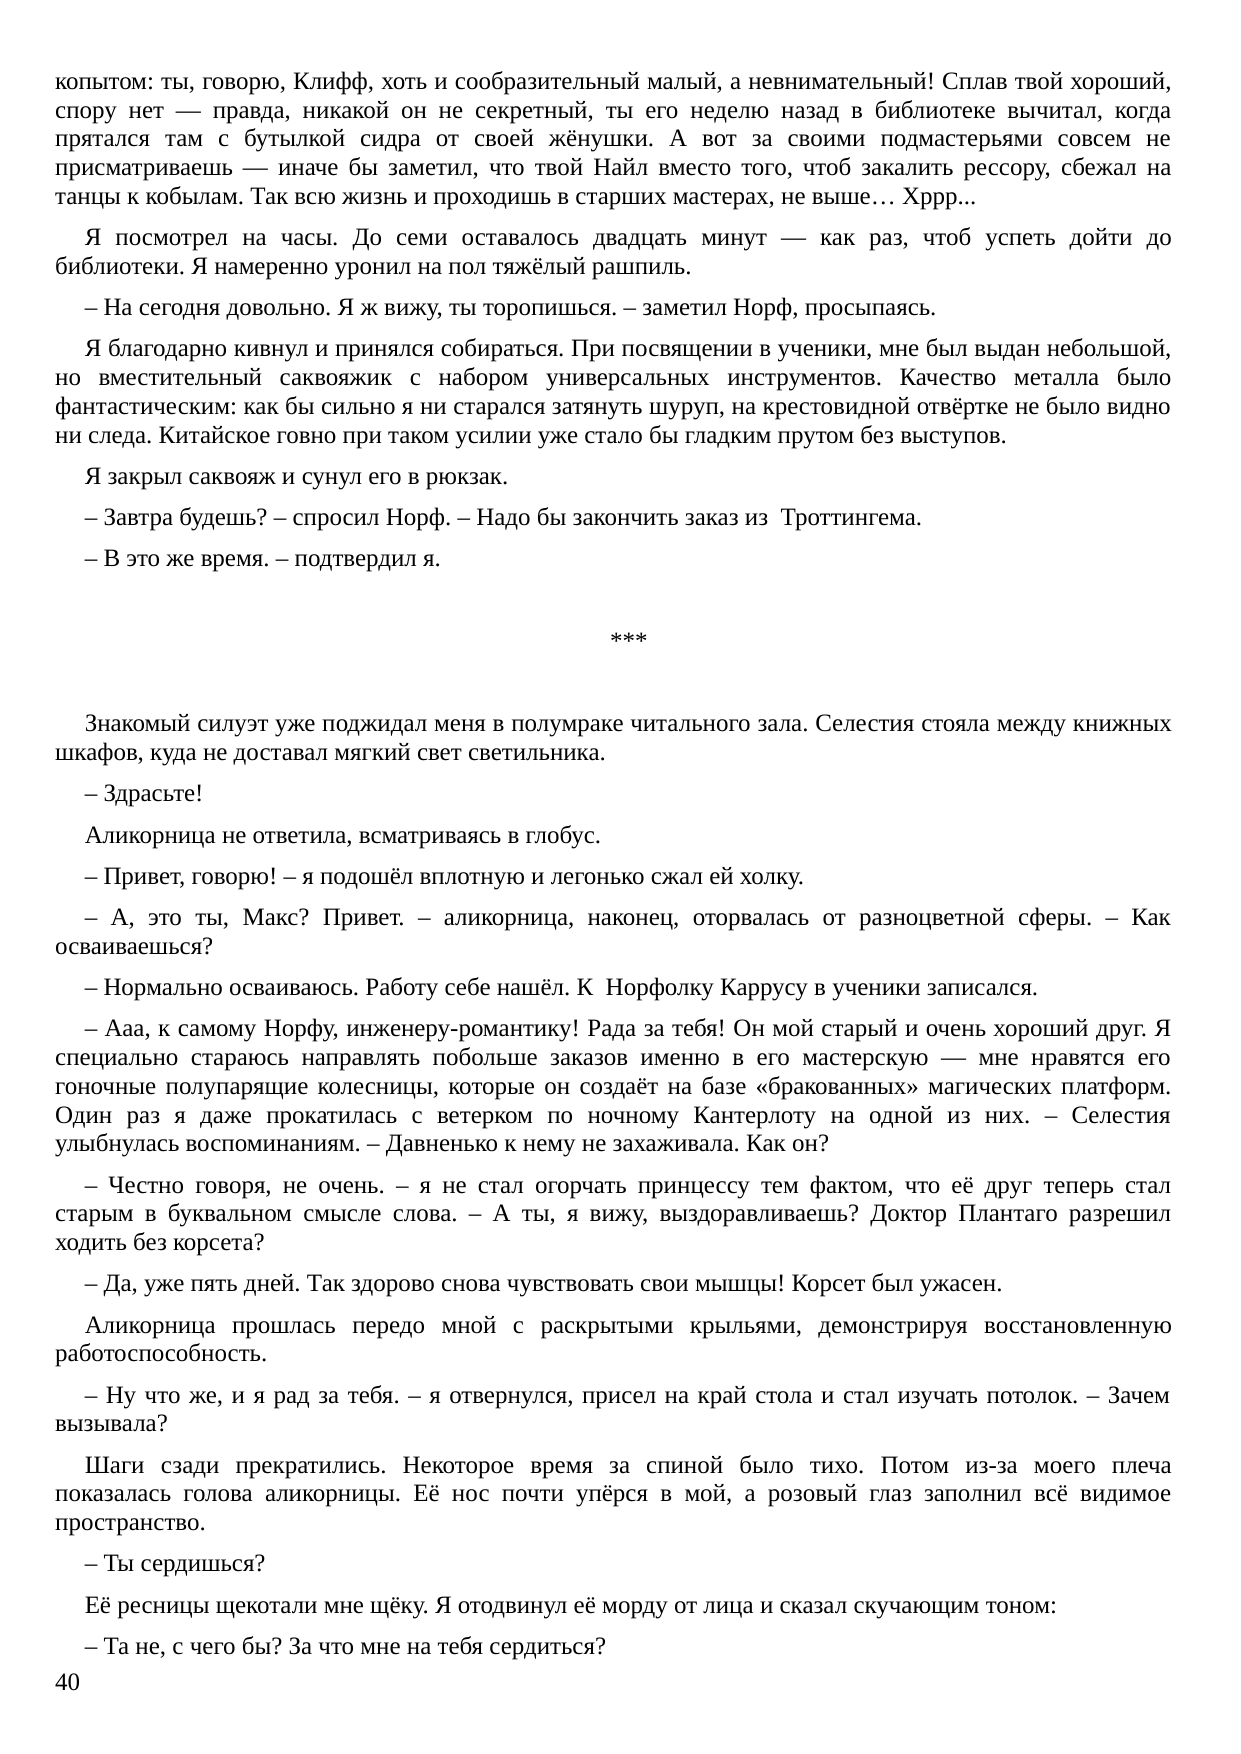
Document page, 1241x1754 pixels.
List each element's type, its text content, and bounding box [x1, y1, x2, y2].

text – Ну что же, и я рад за тебя. – я отвернулся, присел на край стола и стал изучать потолок. – Зачем вызывала? [55, 1380, 1173, 1437]
text Я закрыл саквояж и сунул его в рюкзак. [55, 461, 1173, 490]
text Знакомый силуэт уже поджидал меня в полумраке читального зала. Селестия стояла между книжных шкафов, куда не доставал мягкий свет светильника. [55, 708, 1173, 766]
text – Та не, с чего бы? За что мне на тебя сердиться? [55, 1631, 1173, 1660]
text – А, это ты, Макс? Привет. – аликорница, наконец, оторвалась от разноцветной сферы. – Как осваиваешься? [55, 902, 1173, 960]
text Шаги сзади прекратились. Некоторое время за спиной было тихо. Потом из-за моего плеча показалась голова аликорницы. Её нос почти упёрся в мой, а розовый глаз заполнил всё видимое пространство. [55, 1450, 1173, 1536]
text Аликорница не ответила, всматриваясь в глобус. [55, 820, 1173, 848]
text копытом: ты, говорю, Клифф, хоть и сообразительный малый, а невнимательный! Сплав твой хороший, спору нет — правда, никакой он не секретный, ты его неделю назад в библиотеке вычитал, когда прятался там с бутылкой сидра от своей жёнушки. А вот за своими подмастерьями совсем не присматриваешь — иначе бы заметил, что твой Найл вместо того, чтоб закалить рессору, сбежал на танцы к кобылам. Так всю жизнь и проходишь в старших мастерах, не выше… Хррр... [55, 66, 1173, 210]
text Аликорница прошлась передо мной с раскрытыми крыльями, демонстрируя восстановленную работоспособность. [55, 1310, 1173, 1367]
text – Да, уже пять дней. Так здорово снова чувствовать свои мышцы! Корсет был ужасен. [55, 1268, 1173, 1297]
text – Честно говоря, не очень. – я не стал огорчать принцессу тем фактом, что её друг теперь стал старым в буквальном смысле слова. – А ты, я вижу, выздоравливаешь? Доктор Плантаго разрешил ходить без корсета? [55, 1170, 1173, 1256]
text – В это же время. – подтвердил я. [55, 543, 1173, 572]
text – Здрасьте! [55, 778, 1173, 807]
text – Привет, говорю! – я подошёл вплотную и легонько сжал ей холку. [55, 861, 1173, 890]
text – Ааа, к самому Норфу, инженеру-романтику! Рада за тебя! Он мой старый и очень хороший друг. Я специально стараюсь направлять побольше заказов именно в его мастерскую — мне нравятся его гоночные полупарящие колесницы, которые он создаёт на базе «бракованных» магических платформ. Один раз я даже прокатилась с ветерком по ночному Кантерлоту на одной из них. – Селестия улыбнулась воспоминаниям. – Давненько к нему не захаживала. Как он? [55, 1013, 1173, 1157]
text – На сегодня довольно. Я ж вижу, ты торопишься. – заметил Норф, просыпаясь. [55, 292, 1173, 321]
text – Завтра будешь? – спросил Норф. – Надо бы закончить заказ из Троттингема. [55, 502, 1173, 531]
text Её ресницы щекотали мне щёку. Я отодвинул её морду от лица и сказал скучающим тоном: [55, 1590, 1173, 1618]
text Я благодарно кивнул и принялся собираться. При посвящении в ученики, мне был выдан небольшой, но вместительный саквояжик с набором универсальных инструментов. Качество металла было фантастическим: как бы сильно я ни старался затянуть шуруп, на крестовидной отвёртке не было видно ни следа. Китайское говно при таком усилии уже стало бы гладким прутом без выступов. [55, 333, 1173, 448]
text *** [55, 626, 1173, 655]
text – Нормально осваиваюсь. Работу себе нашёл. К Норфолку Каррусу в ученики записался. [55, 972, 1173, 1001]
text Я посмотрел на часы. До семи оставалось двадцать минут — как раз, чтоб успеть дойти до библиотеки. Я намеренно уронил на пол тяжёлый рашпиль. [55, 222, 1173, 280]
text – Ты сердишься? [55, 1548, 1173, 1577]
